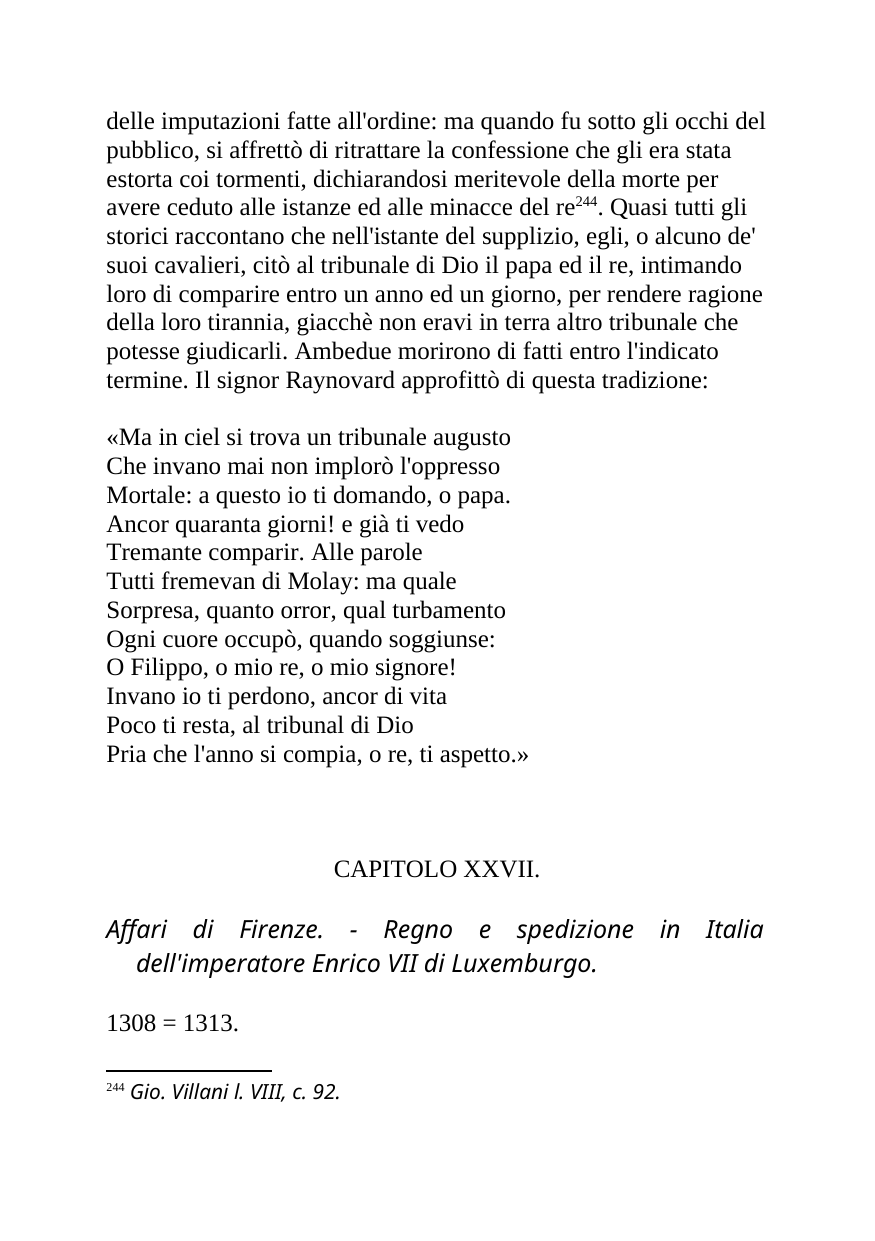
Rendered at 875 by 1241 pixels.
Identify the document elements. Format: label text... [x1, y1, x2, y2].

text Sorpresa, quanto orror, qual turbamento [106, 595, 768, 624]
text Poco ti resta, al tribunal di Dio [106, 710, 768, 739]
text Affari di Firenze. - Regno e spedizione in Italia dell'imperatore Enrico VII di Luxemburgo. [106, 911, 768, 979]
text Gio. Villani l. VIII, c. 92. [106, 1077, 768, 1105]
text delle imputazioni fatte all'ordine: ma quando fu sotto gli occhi del pubblico, si affrettò di ritrattare la confessione che gli era stata estorta coi tormenti, dichiarandosi meritevole della morte per avere ceduto alle istanze ed alle minacce del re. Quasi tutti gli storici raccontano che nell'istante del supplizio, egli, o alcuno de' suoi cavalieri, citò al tribunale di Dio il papa ed il re, intimando loro di comparire entro un anno ed un giorno, per rendere ragione della loro tirannia, giacchè non eravi in terra altro tribunale che potesse giudicarli. Ambedue morirono di fatti entro l'indicato termine. Il signor Raynovard approfittò di questa tradizione: [106, 106, 768, 394]
text «Ma in ciel si trova un tribunale augusto [106, 422, 768, 451]
text Che invano mai non implorò l'oppresso [106, 451, 768, 480]
text Tutti fremevan di Molay: ma quale [106, 566, 768, 595]
text CAPITOLO XXVII. [106, 854, 768, 882]
text O Filippo, o mio re, o mio signore! [106, 652, 768, 681]
text Ogni cuore occupò, quando soggiunse: [106, 624, 768, 652]
text Tremante comparir. Alle parole [106, 537, 768, 566]
text Ancor quaranta giorni! e già ti vedo [106, 509, 768, 537]
text Mortale: a questo io ti domando, o papa. [106, 480, 768, 509]
text 1308 = 1313. [106, 1008, 768, 1037]
text Invano io ti perdono, ancor di vita [106, 681, 768, 710]
text Pria che l'anno si compia, o re, ti aspetto.» [106, 739, 768, 767]
